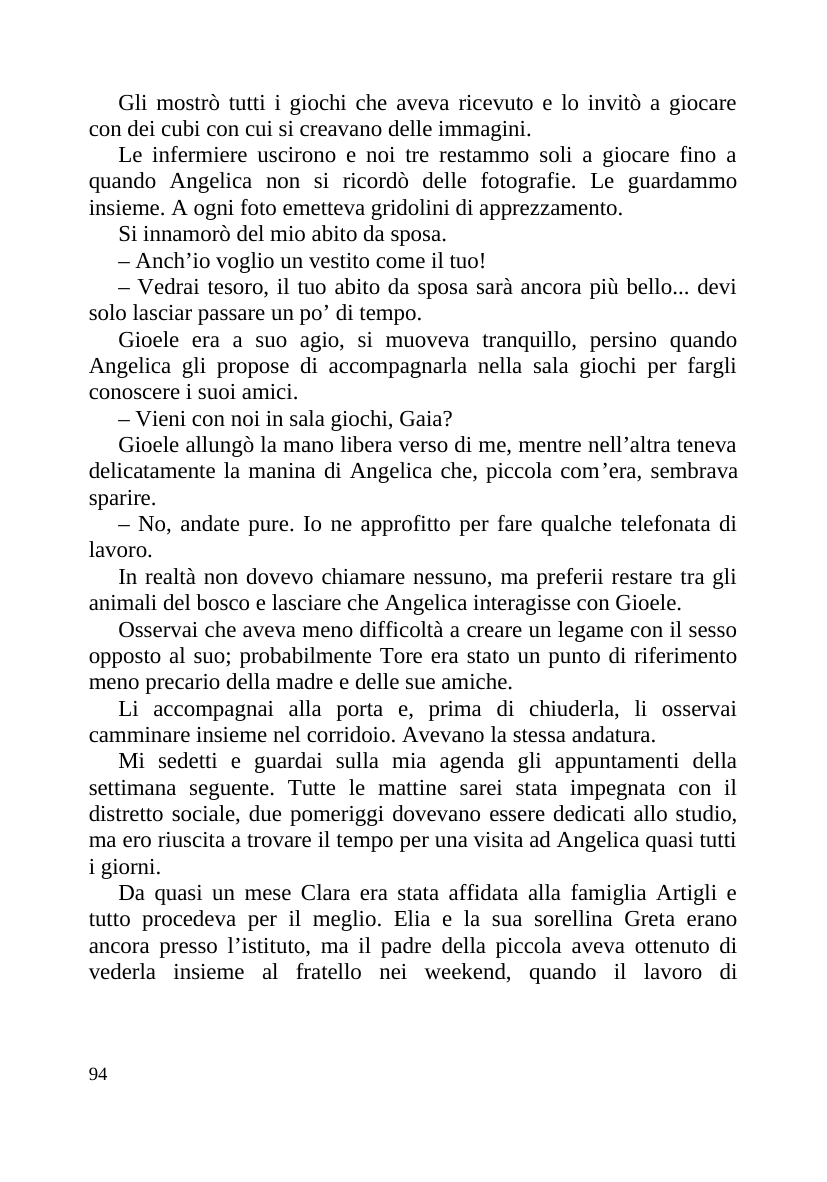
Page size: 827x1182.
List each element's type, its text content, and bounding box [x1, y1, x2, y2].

text Gioele allungò la mano libera verso di me, mentre nell’altra teneva delicatamente la manina di Angelica che, piccola com’era, sembrava sparire. [88, 431, 738, 510]
text Li accompagnai alla porta e, prima di chiuderla, li osservai camminare insieme nel corridoio. Avevano la stessa andatura. [88, 695, 738, 747]
text Da quasi un mese Clara era stata affidata alla famiglia Artigli e tutto procedeva per il meglio. Elia e la sua sorellina Greta erano ancora presso l’istituto, ma il padre della piccola aveva ottenuto di vederla insieme al fratello nei weekend, quando il lavoro di [88, 879, 738, 984]
text Gioele era a suo agio, si muoveva tranquillo, persino quando Angelica gli propose di accompagnarla nella sala giochi per fargli conoscere i suoi amici. [88, 326, 738, 405]
text – No, andate pure. Io ne approfitto per fare qualche telefonata di lavoro. [88, 510, 738, 563]
text Gli mostrò tutti i giochi che aveva ricevuto e lo invitò a giocare con dei cubi con cui si creavano delle immagini. [88, 88, 738, 141]
text – Anch’io voglio un vestito come il tuo! [88, 247, 738, 273]
text Mi sedetti e guardai sulla mia agenda gli appuntamenti della settimana seguente. Tutte le mattine sarei stata impegnata con il distretto sociale, due pomeriggi dovevano essere dedicati allo studio, ma ero riuscita a trovare il tempo per una visita ad Angelica quasi tutti i giorni. [88, 747, 738, 879]
text – Vedrai tesoro, il tuo abito da sposa sarà ancora più bello... devi solo lasciar passare un po’ di tempo. [88, 273, 738, 326]
text Osservai che aveva meno difficoltà a creare un legame con il sesso opposto al suo; probabilmente Tore era stato un punto di riferimento meno precario della madre e delle sue amiche. [88, 616, 738, 695]
text In realtà non dovevo chiamare nessuno, ma preferii restare tra gli animali del bosco e lasciare che Angelica interagisse con Gioele. [88, 563, 738, 616]
text – Vieni con noi in sala giochi, Gaia? [88, 405, 738, 431]
text Le infermiere uscirono e noi tre restammo soli a giocare fino a quando Angelica non si ricordò delle fotografie. Le guardammo insieme. A ogni foto emetteva gridolini di apprezzamento. [88, 141, 738, 220]
text Si innamorò del mio abito da sposa. [88, 220, 738, 247]
